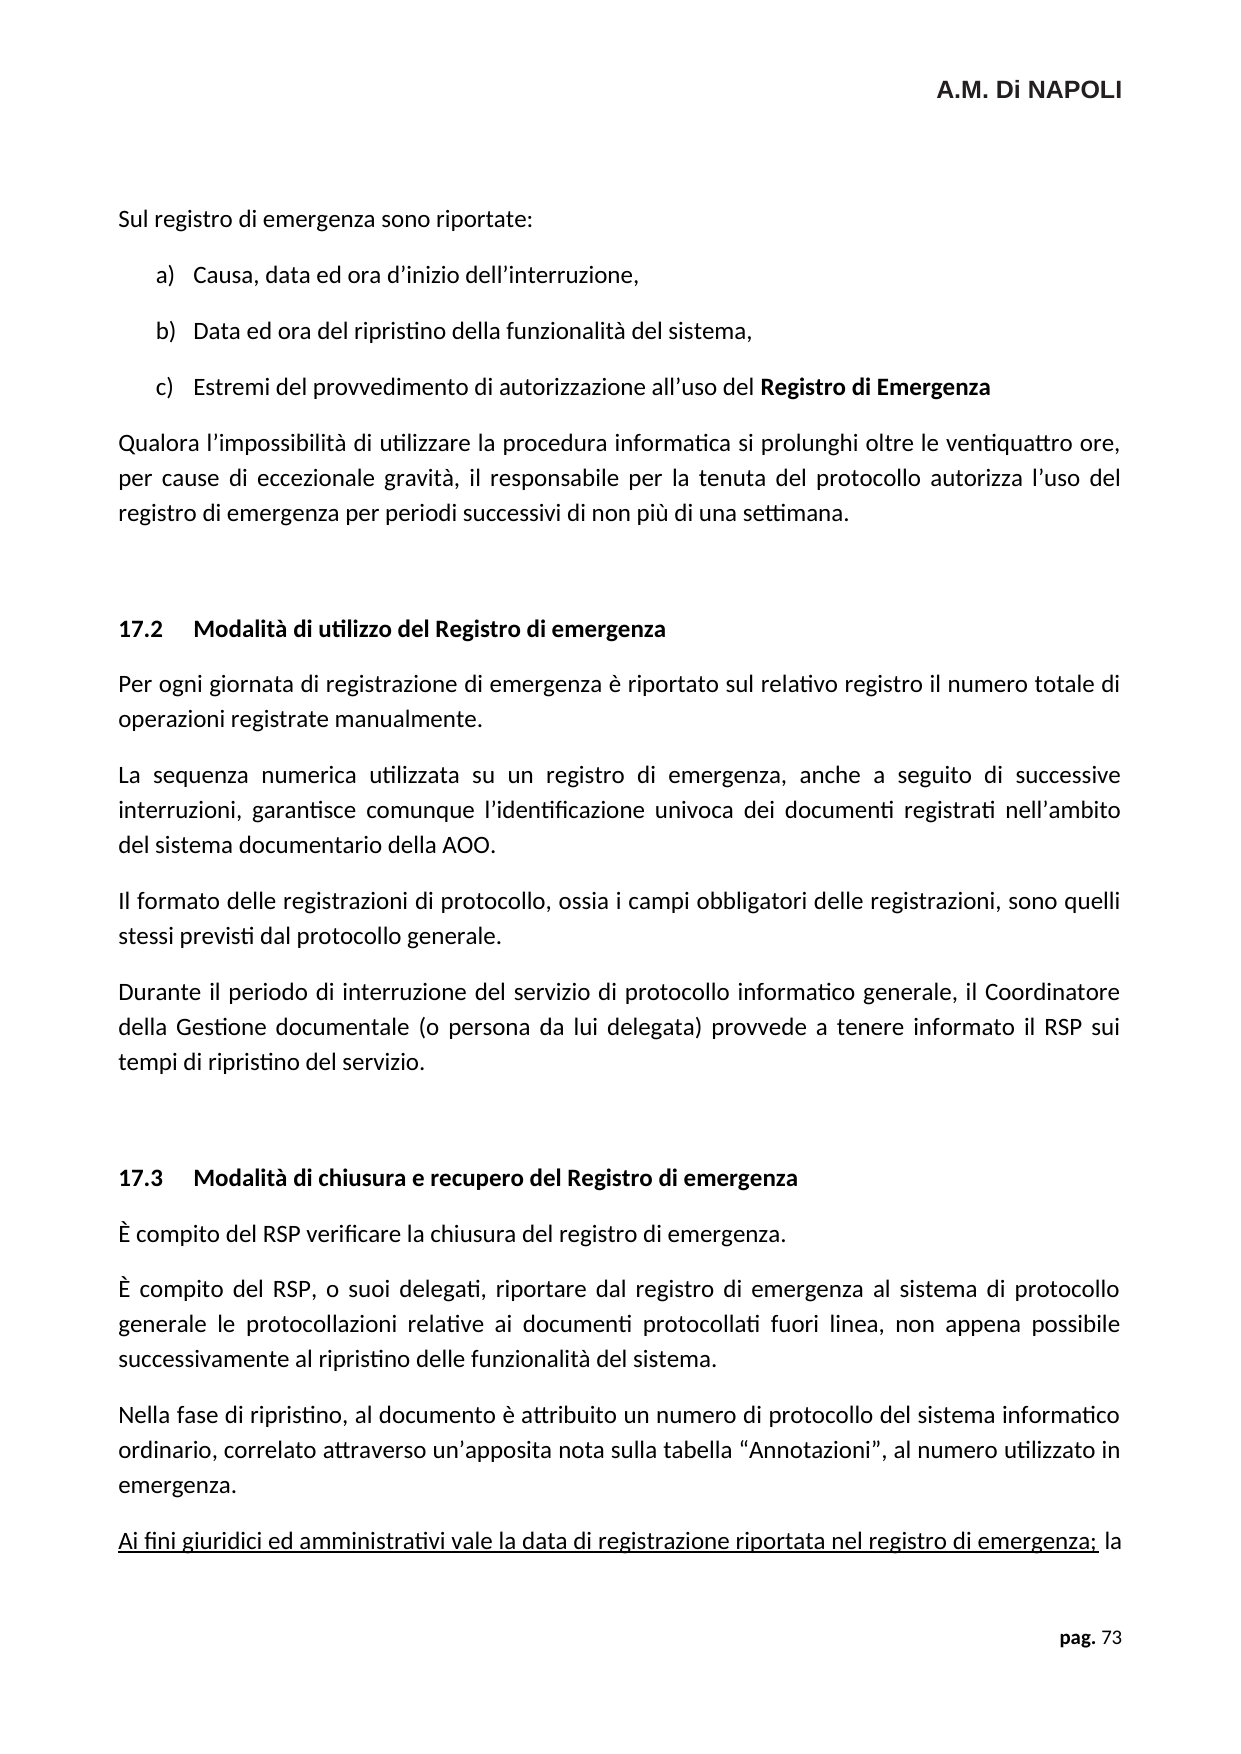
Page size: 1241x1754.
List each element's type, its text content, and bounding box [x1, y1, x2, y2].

list Estremi del provvedimento di autorizzazione all’uso del Registro di Emergenza [156, 371, 1122, 402]
list Modalità di chiusura e recupero del Registro di emergenza [118, 1162, 1122, 1192]
text Durante il periodo di interruzione del servizio di protocollo informatico generale, il Coordinatore della Gestione documentale (o persona da lui delegata) provvede a tenere informato il RSP sui tempi di ripristino del servizio. [118, 976, 1122, 1077]
text Ai fini giuridici ed amministrativi vale la data di registrazione riportata nel registro di emergenza; la [118, 1525, 1122, 1556]
text Qualora l’impossibilità di utilizzare la procedura informatica si prolunghi oltre le ventiquattro ore, per cause di eccezionale gravità, il responsabile per la tenuta del protocollo autorizza l’uso del registro di emergenza per periodi successivi di non più di una settimana. [118, 427, 1122, 527]
list Modalità di utilizzo del Registro di emergenza [118, 613, 1122, 643]
text È compito del RSP, o suoi delegati, riportare dal registro di emergenza al sistema di protocollo generale le protocollazioni relative ai documenti protocollati fuori linea, non appena possibile successivamente al ripristino delle funzionalità del sistema. [118, 1273, 1122, 1374]
text La sequenza numerica utilizzata su un registro di emergenza, anche a seguito di successive interruzioni, garantisce comunque l’identificazione univoca dei documenti registrati nell’ambito del sistema documentario della AOO. [118, 759, 1122, 860]
list Causa, data ed ora d’inizio dell’interruzione, [156, 259, 1122, 290]
text Nella fase di ripristino, al documento è attribuito un numero di protocollo del sistema informatico ordinario, correlato attraverso un’apposita nota sulla tabella “Annotazioni”, al numero utilizzato in emergenza. [118, 1399, 1122, 1500]
list Data ed ora del ripristino della funzionalità del sistema, [156, 315, 1122, 346]
text Sul registro di emergenza sono riportate: [118, 203, 1122, 234]
text È compito del RSP verificare la chiusura del registro di emergenza. [118, 1218, 1122, 1248]
text Per ogni giornata di registrazione di emergenza è riportato sul relativo registro il numero totale di operazioni registrate manualmente. [118, 668, 1122, 734]
text Il formato delle registrazioni di protocollo, ossia i campi obbligatori delle registrazioni, sono quelli stessi previsti dal protocollo generale. [118, 885, 1122, 951]
